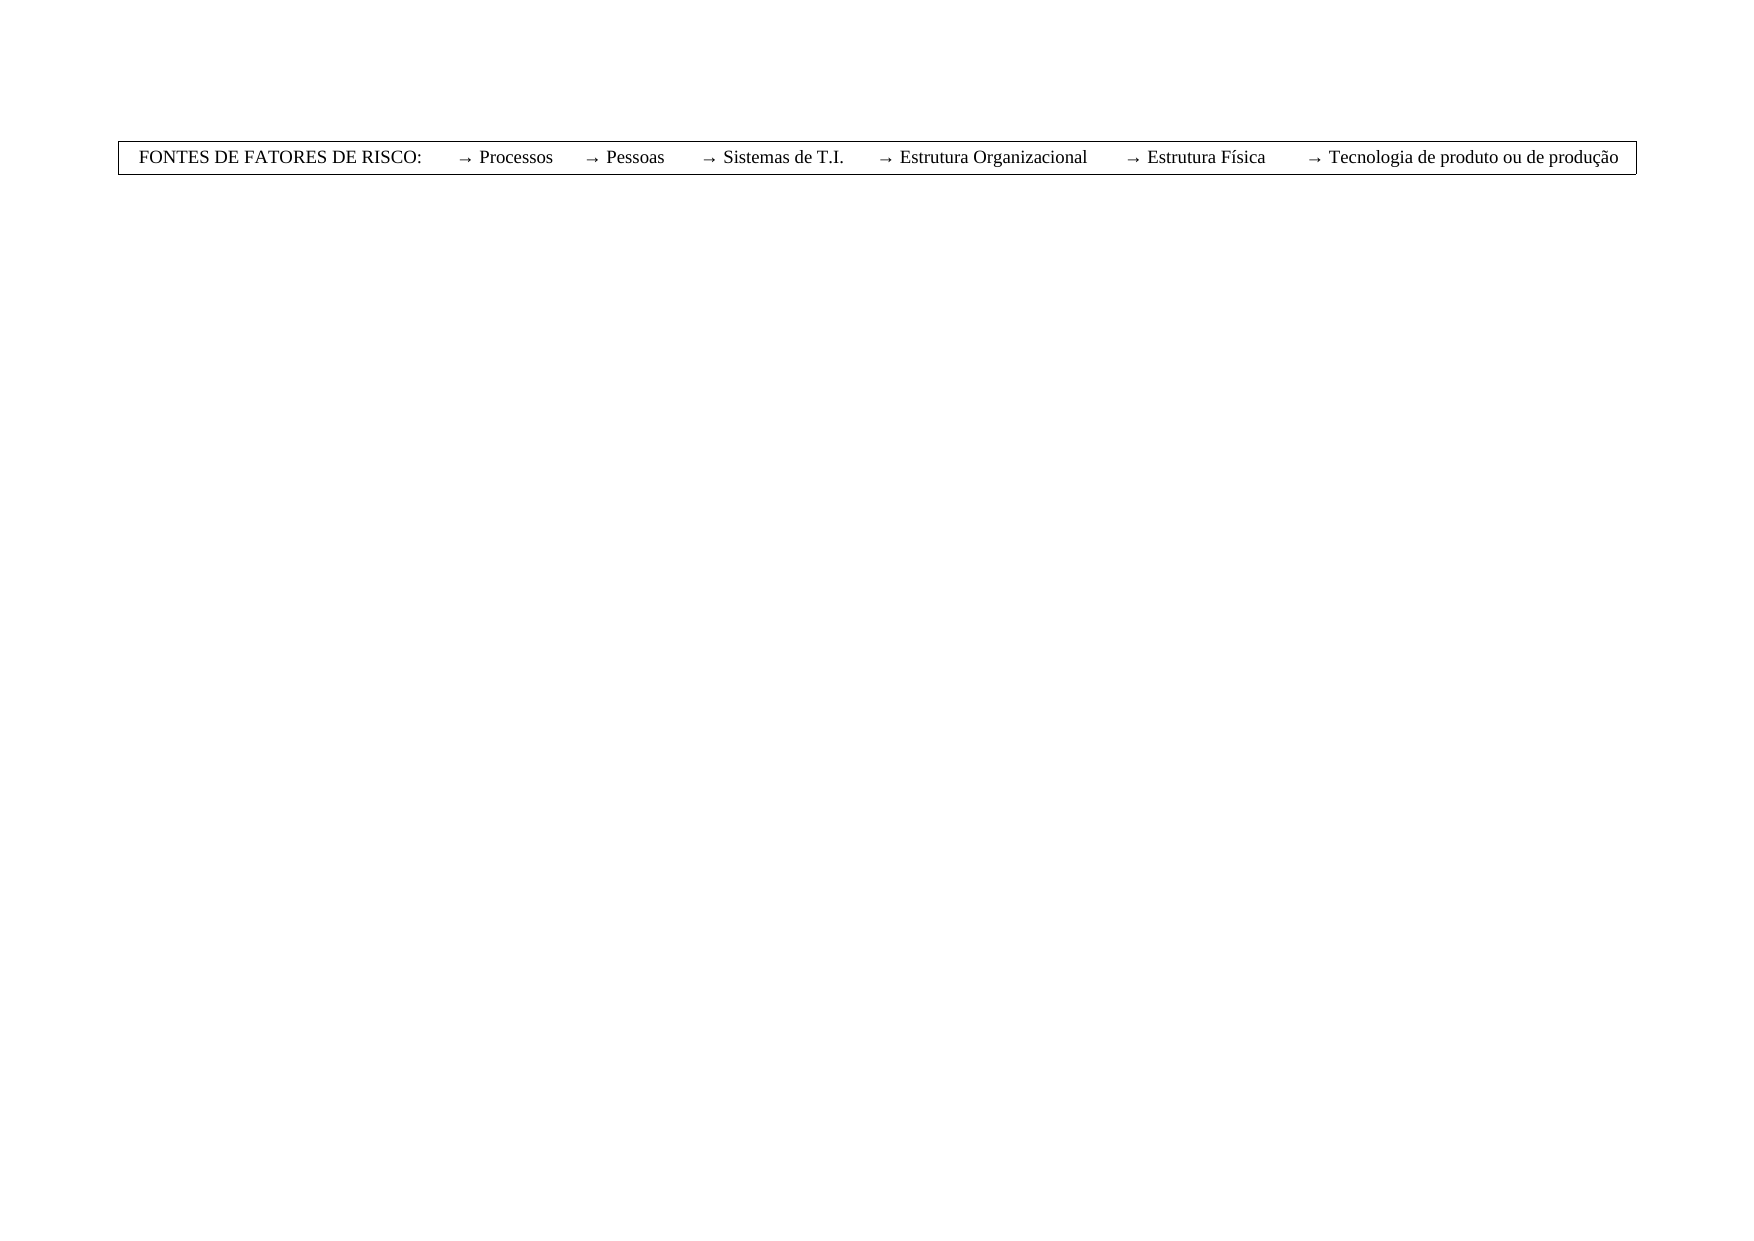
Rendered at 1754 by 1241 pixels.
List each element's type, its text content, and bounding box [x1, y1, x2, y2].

table_header → Processos [443, 142, 567, 173]
table_header → Sistemas de T.I. [681, 142, 863, 173]
table_header → Tecnologia de produto ou de produção [1288, 142, 1636, 173]
table_header FONTES DE FATORES DE RISCO: [119, 142, 442, 173]
table_header → Estrutura Física [1101, 142, 1288, 173]
table_header → Estrutura Organizacional [863, 142, 1101, 173]
table_header → Pessoas [567, 142, 681, 173]
